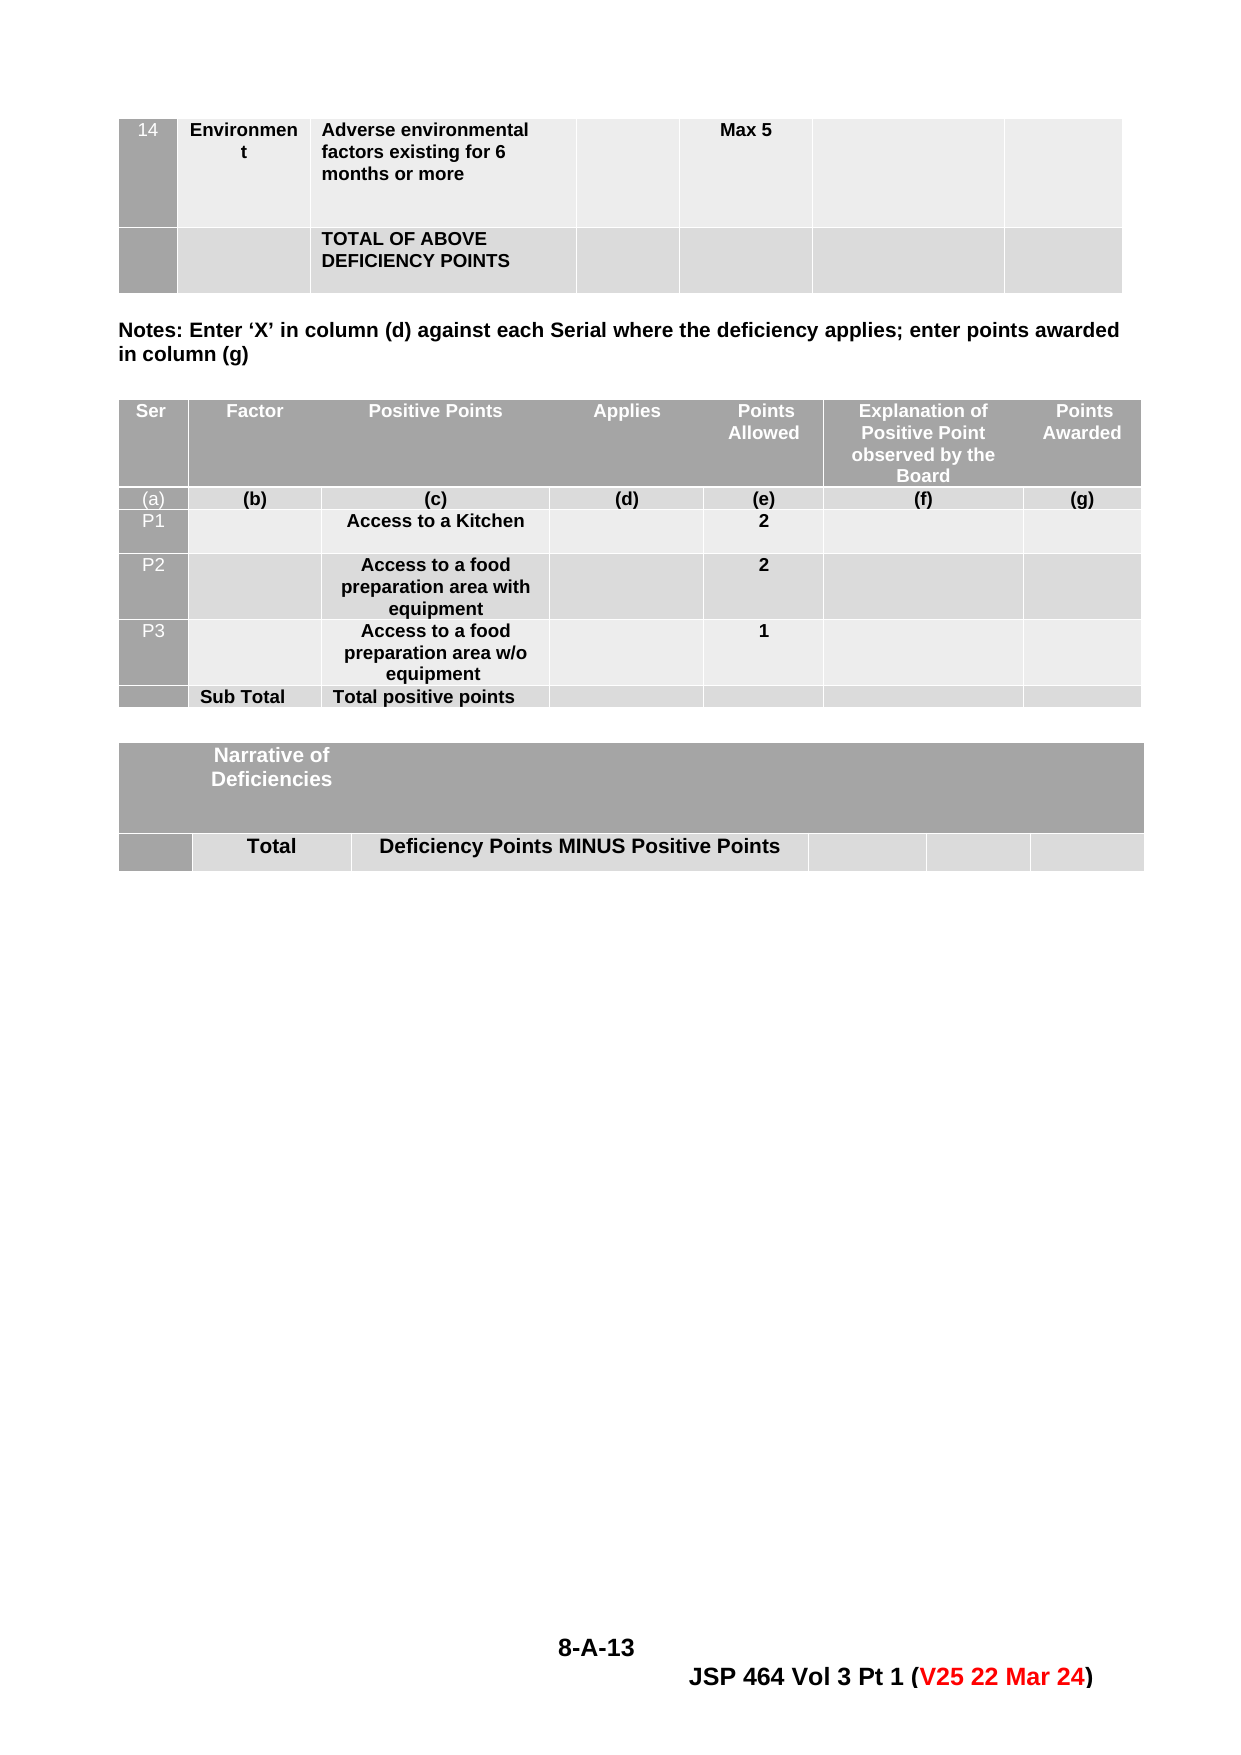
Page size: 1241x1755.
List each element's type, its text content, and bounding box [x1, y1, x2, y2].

table_cell [927, 834, 1030, 871]
table_cell Access to a food preparation area w/o equipment [322, 620, 549, 685]
table_cell (g) [1024, 488, 1141, 509]
table_cell Sub Total [189, 686, 321, 707]
table_cell [119, 228, 177, 293]
table_cell [824, 554, 1023, 619]
table_cell [1031, 834, 1144, 871]
table_cell (c) [322, 488, 549, 509]
table_cell Adverse environmental factors existing for 6 months or more [311, 119, 576, 227]
table_cell (d) [550, 488, 703, 509]
table_cell Access to a Kitchen [322, 510, 549, 553]
table_cell [577, 119, 679, 227]
table_cell [704, 686, 823, 707]
table_cell [680, 228, 812, 293]
table_cell [824, 510, 1023, 553]
table_cell (e) [704, 488, 823, 509]
table_cell 1 [704, 620, 823, 685]
table_cell [1024, 554, 1141, 619]
table_header Points Awarded [1023, 400, 1141, 486]
table_header [1030, 743, 1144, 833]
table_header Points Allowed [704, 400, 823, 486]
table_header Factor [189, 400, 321, 486]
table_cell Total [193, 834, 351, 871]
table_cell Deficiency Points MINUS Positive Points [352, 834, 808, 871]
table_header Narrative of Deficiencies [192, 743, 351, 833]
table_cell 2 [704, 510, 823, 553]
table_header Ser [119, 400, 188, 486]
table_cell Total positive points [322, 686, 549, 707]
table_cell TOTAL OF ABOVE DEFICIENCY POINTS [311, 228, 576, 293]
table_cell [813, 228, 1004, 293]
table_cell P2 [119, 554, 188, 619]
table_header Explanation of Positive Point observed by the Board [824, 400, 1023, 486]
table_cell [189, 620, 321, 685]
table_cell Access to a food preparation area with equipment [322, 554, 549, 619]
table_cell [550, 686, 703, 707]
table_cell Max 5 [680, 119, 812, 227]
table_cell [550, 510, 703, 553]
table_cell [550, 554, 703, 619]
table_header Applies [550, 400, 704, 486]
table_cell 2 [704, 554, 823, 619]
table_cell Environment [178, 119, 310, 227]
table_cell [1005, 228, 1122, 293]
table_cell [809, 834, 926, 871]
table_cell [1005, 119, 1122, 227]
table_cell [189, 510, 321, 553]
table_cell (a) [119, 488, 188, 509]
table_cell P1 [119, 510, 188, 553]
table_cell [824, 686, 1023, 707]
table_cell [189, 554, 321, 619]
table_cell [824, 620, 1023, 685]
table_cell (f) [824, 488, 1023, 509]
table_cell [577, 228, 679, 293]
text Notes: Enter ‘X’ in column (d) against each Serial where the deficiency applies; enter points awarded in column (g) [118, 318, 1122, 366]
table_cell 14 [119, 119, 177, 227]
table_cell [119, 834, 192, 871]
table_cell P3 [119, 620, 188, 685]
table_header [119, 743, 192, 833]
table_cell [1024, 620, 1141, 685]
table_cell [178, 228, 310, 293]
table_cell [119, 686, 188, 707]
table_cell [1024, 686, 1141, 707]
table_header Positive Points [321, 400, 550, 486]
table_header [351, 743, 1030, 833]
table_cell [1024, 510, 1141, 553]
table_cell [550, 620, 703, 685]
table_cell [813, 119, 1004, 227]
table_cell (b) [189, 488, 321, 509]
